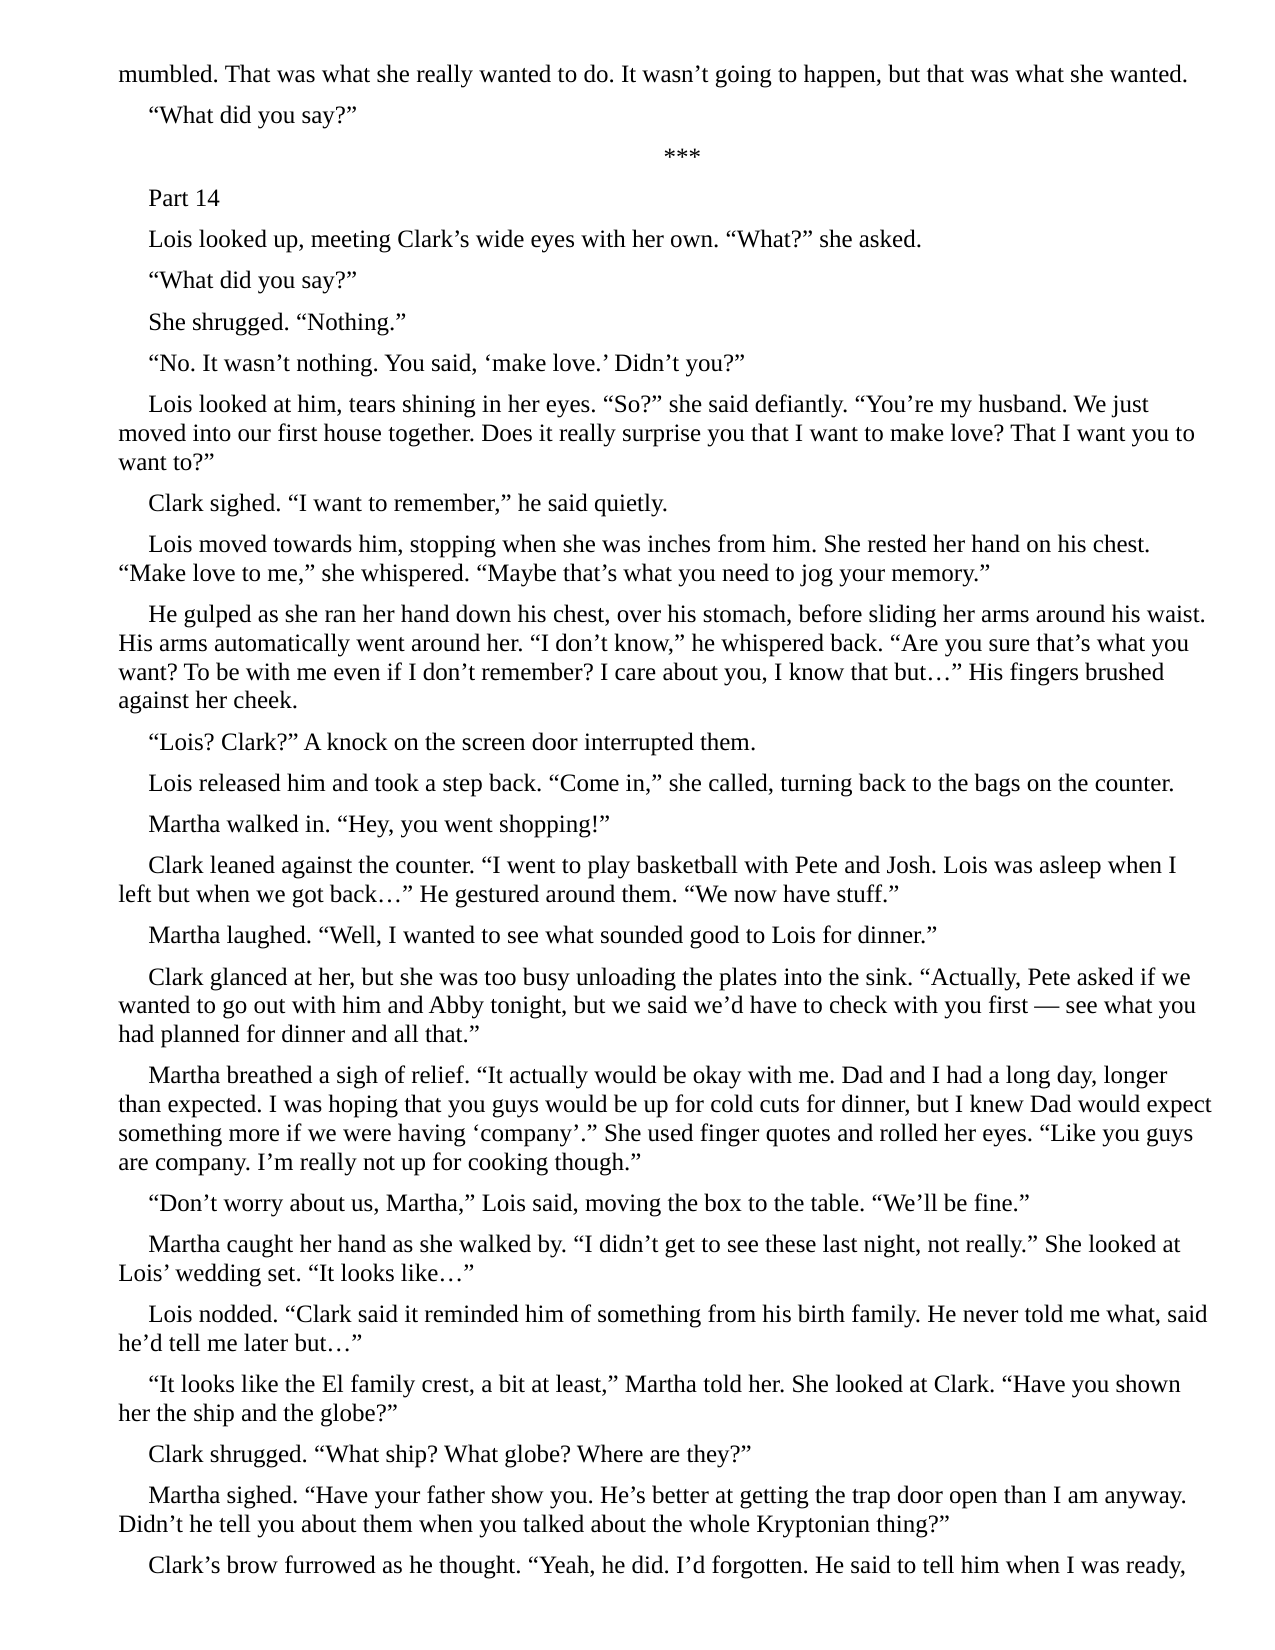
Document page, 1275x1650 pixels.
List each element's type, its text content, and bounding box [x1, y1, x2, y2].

text Clark sighed. “I want to remember,” he said quietly. [118, 488, 1216, 517]
text She shrugged. “Nothing.” [118, 307, 1216, 335]
text He gulped as she ran her hand down his chest, over his stomach, before sliding her arms around his waist. His arms automatically went around her. “I don’t know,” he whispered back. “Are you sure that’s what you want? To be with me even if I don’t remember? I care about you, I know that but…” His fingers brushed against her cheek. [118, 599, 1216, 714]
text “What did you say?” [118, 265, 1216, 294]
text Lois released him and took a step back. “Come in,” she called, turning back to the bags on the counter. [118, 768, 1216, 797]
text “No. It wasn’t nothing. You said, ‘make love.’ Didn’t you?” [118, 348, 1216, 377]
text *** [118, 142, 1216, 170]
text “Don’t worry about us, Martha,” Lois said, moving the box to the table. “We’ll be fine.” [118, 1188, 1216, 1217]
text Lois looked at him, tears shining in her eyes. “So?” she said defiantly. “You’re my husband. We just moved into our first house together. Does it really surprise you that I want to make love? That I want you to want to?” [118, 389, 1216, 475]
text Martha walked in. “Hey, you went shopping!” [118, 809, 1216, 838]
text Martha sighed. “Have your father show you. He’s better at getting the trap door open than I am anyway. Didn’t he tell you about them when you talked about the whole Kryptonian thing?” [118, 1480, 1216, 1538]
text “It looks like the El family crest, a bit at least,” Martha told her. She looked at Clark. “Have you shown her the ship and the globe?” [118, 1369, 1216, 1427]
text Martha breathed a sigh of relief. “It actually would be okay with me. Dad and I had a long day, longer than expected. I was hoping that you guys would be up for cold cuts for dinner, but I knew Dad would expect something more if we were having ‘company’.” She used finger quotes and rolled her eyes. “Like you guys are company. I’m really not up for cooking though.” [118, 1060, 1216, 1175]
text Lois nodded. “Clark said it reminded him of something from his birth family. He never told me what, said he’d tell me later but…” [118, 1299, 1216, 1357]
text Lois looked up, meeting Clark’s wide eyes with her own. “What?” she asked. [118, 224, 1216, 253]
text Martha laughed. “Well, I wanted to see what sounded good to Lois for dinner.” [118, 920, 1216, 949]
text “What did you say?” [118, 100, 1216, 129]
text Clark leaned against the counter. “I went to play basketball with Pete and Josh. Lois was asleep when I left but when we got back…” He gestured around them. “We now have stuff.” [118, 850, 1216, 908]
text Martha caught her hand as she walked by. “I didn’t get to see these last night, not really.” She looked at Lois’ wedding set. “It looks like…” [118, 1229, 1216, 1287]
text Part 14 [118, 183, 1216, 212]
text “Lois? Clark?” A knock on the screen door interrupted them. [118, 727, 1216, 755]
text Clark shrugged. “What ship? What globe? Where are they?” [118, 1439, 1216, 1468]
text Clark glanced at her, but she was too busy unloading the plates into the sink. “Actually, Pete asked if we wanted to go out with him and Abby tonight, but we said we’d have to check with you first — see what you had planned for dinner and all that.” [118, 962, 1216, 1048]
text Lois moved towards him, stopping when she was inches from him. She rested her hand on his chest. “Make love to me,” she whispered. “Maybe that’s what you need to jog your memory.” [118, 529, 1216, 587]
text mumbled. That was what she really wanted to do. It wasn’t going to happen, but that was what she wanted. [118, 59, 1216, 88]
text Clark’s brow furrowed as he thought. “Yeah, he did. I’d forgotten. He said to tell him when I was ready, [118, 1550, 1216, 1579]
